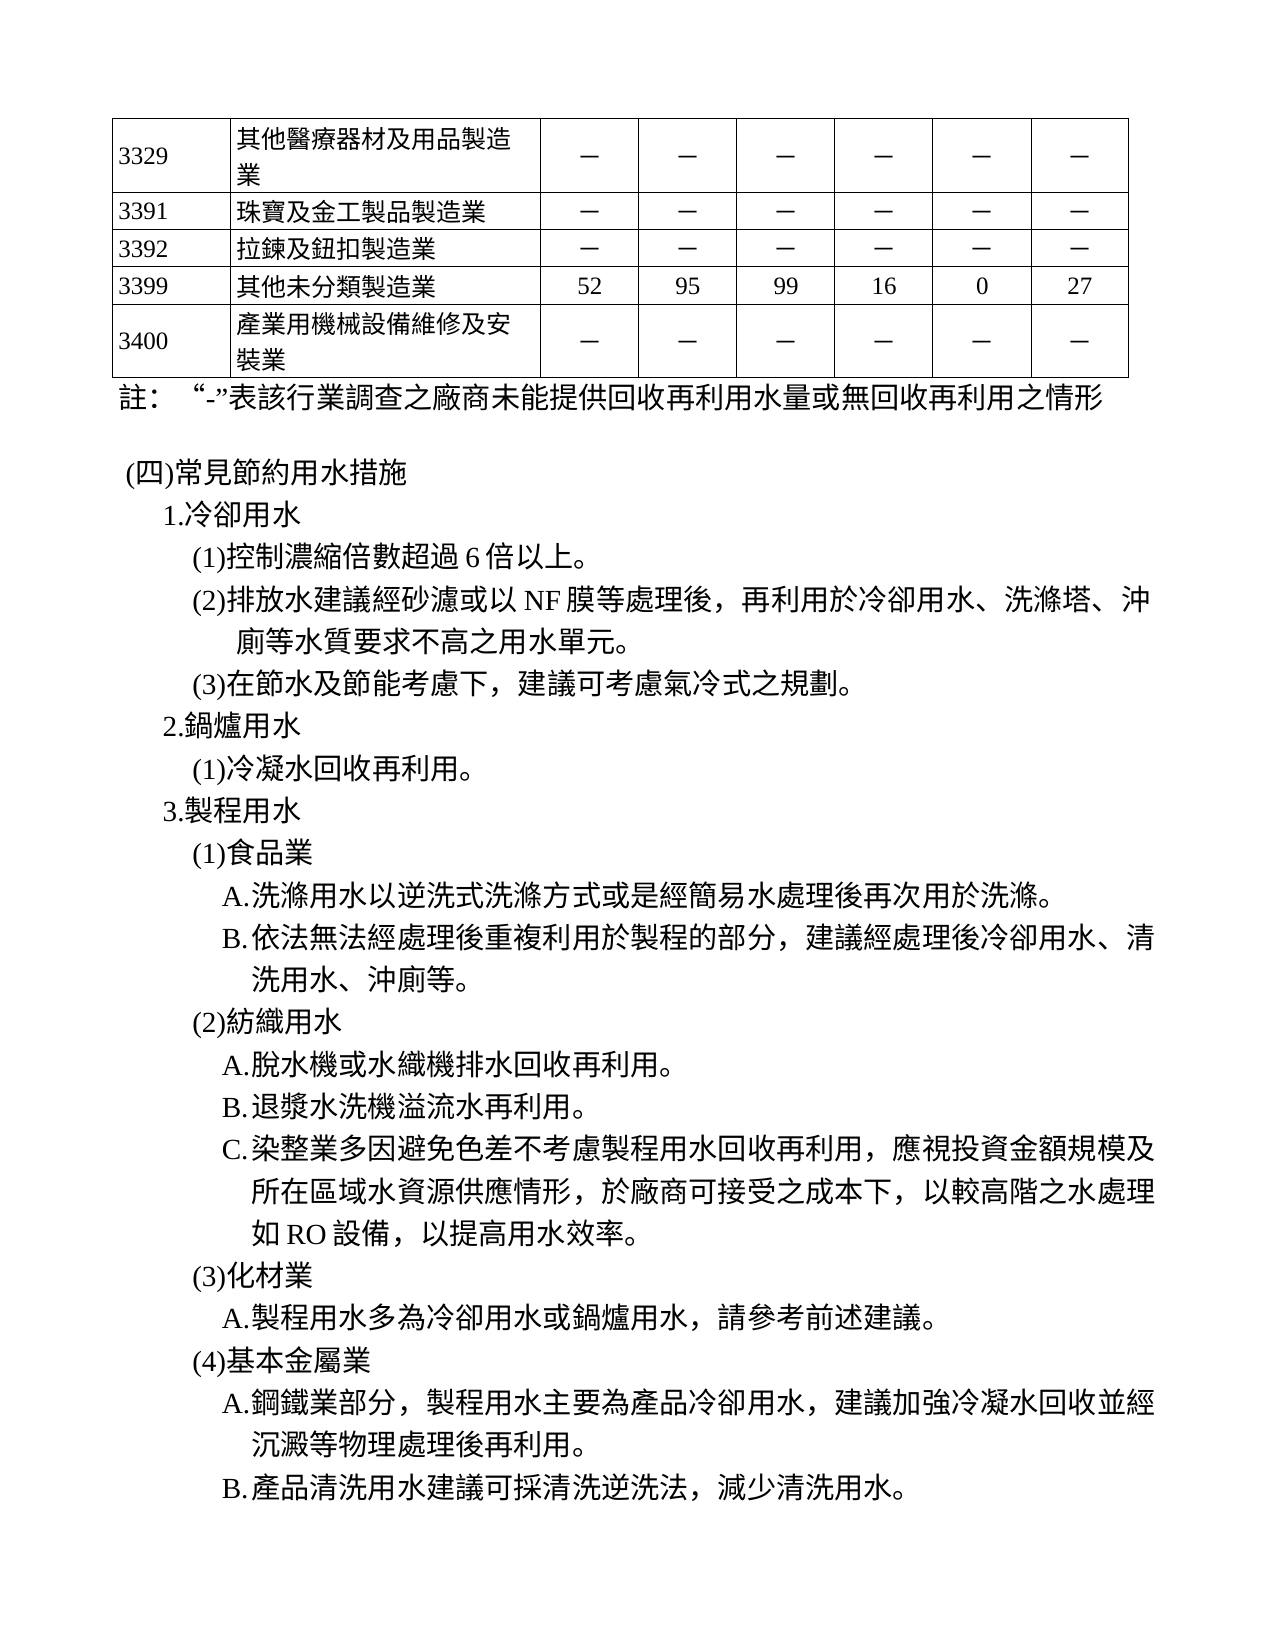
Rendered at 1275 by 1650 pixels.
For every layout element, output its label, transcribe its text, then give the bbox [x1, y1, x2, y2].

table_cell － [541, 230, 638, 266]
table_cell 16 [835, 267, 932, 303]
table_cell 拉鍊及鈕扣製造業 [231, 230, 540, 266]
text (四)常見節約用水措施 [118, 449, 1157, 491]
table_cell － [835, 305, 932, 377]
table_cell 27 [1032, 267, 1128, 303]
table_cell － [1032, 193, 1128, 229]
table_cell － [639, 305, 736, 377]
list 染整業多因避免色差不考慮製程用水回收再利用，應視投資金額規模及所在區域水資源供應情形，於廠商可接受之成本下，以較高階之水處理如RO設備，以提高用水效率。 [222, 1126, 1157, 1253]
table_cell 3391 [113, 193, 230, 229]
list 脫水機或水織機排水回收再利用。 [222, 1041, 1157, 1083]
table_cell － [737, 119, 834, 192]
table_cell － [933, 119, 1031, 192]
text 3.製程用水 [162, 787, 1157, 830]
list 洗滌用水以逆洗式洗滌方式或是經簡易水處理後再次用於洗滌。 [222, 872, 1157, 914]
table_cell － [1032, 305, 1128, 377]
list 製程用水多為冷卻用水或鍋爐用水，請參考前述建議。 [222, 1295, 1157, 1337]
text (3)在節水及節能考慮下，建議可考慮氣冷式之規劃。 [192, 661, 1157, 703]
table_cell － [835, 193, 932, 229]
table_cell － [1032, 119, 1128, 192]
table_cell － [835, 119, 932, 192]
list 鋼鐵業部分，製程用水主要為產品冷卻用水，建議加強冷凝水回收並經沉澱等物理處理後再利用。 [222, 1379, 1157, 1464]
text (1)食品業 [192, 830, 1157, 872]
table_cell － [835, 230, 932, 266]
table_cell 99 [737, 267, 834, 303]
text (1)控制濃縮倍數超過6倍以上。 [192, 534, 1157, 576]
table_cell 3329 [113, 119, 230, 192]
list 退漿水洗機溢流水再利用。 [222, 1083, 1157, 1126]
table_cell － [541, 305, 638, 377]
table_cell － [541, 193, 638, 229]
text (4)基本金屬業 [192, 1337, 1157, 1379]
text 2.鍋爐用水 [162, 703, 1157, 745]
table_cell － [639, 119, 736, 192]
text 1.冷卻用水 [162, 491, 1157, 534]
table_cell 產業用機械設備維修及安裝業 [231, 305, 540, 377]
table_cell 0 [933, 267, 1031, 303]
table_cell 95 [639, 267, 736, 303]
table_cell 3400 [113, 305, 230, 377]
table_cell － [933, 305, 1031, 377]
text (3)化材業 [192, 1253, 1157, 1295]
table_cell － [1032, 230, 1128, 266]
table_cell － [541, 119, 638, 192]
text (1)冷凝水回收再利用。 [192, 745, 1157, 787]
table_cell 其他未分類製造業 [231, 267, 540, 303]
table_cell － [639, 193, 736, 229]
table_cell － [737, 305, 834, 377]
table_cell － [933, 230, 1031, 266]
table_cell 52 [541, 267, 638, 303]
table_cell 其他醫療器材及用品製造業 [231, 119, 540, 192]
table_cell － [933, 193, 1031, 229]
text (2)排放水建議經砂濾或以NF膜等處理後，再利用於冷卻用水、洗滌塔、沖廁等水質要求不高之用水單元。 [192, 576, 1157, 661]
list 依法無法經處理後重複利用於製程的部分，建議經處理後冷卻用水、清洗用水、沖廁等。 [222, 914, 1157, 999]
text (2)紡織用水 [192, 999, 1157, 1041]
table_cell － [737, 193, 834, 229]
text 註：“-”表該行業調查之廠商未能提供回收再利用水量或無回收再利用之情形 [118, 378, 1157, 416]
table_cell － [737, 230, 834, 266]
list 產品清洗用水建議可採清洗逆洗法，減少清洗用水。 [222, 1464, 1157, 1506]
table_cell － [639, 230, 736, 266]
table_cell 珠寶及金工製品製造業 [231, 193, 540, 229]
table_cell 3392 [113, 230, 230, 266]
table_cell 3399 [113, 267, 230, 303]
